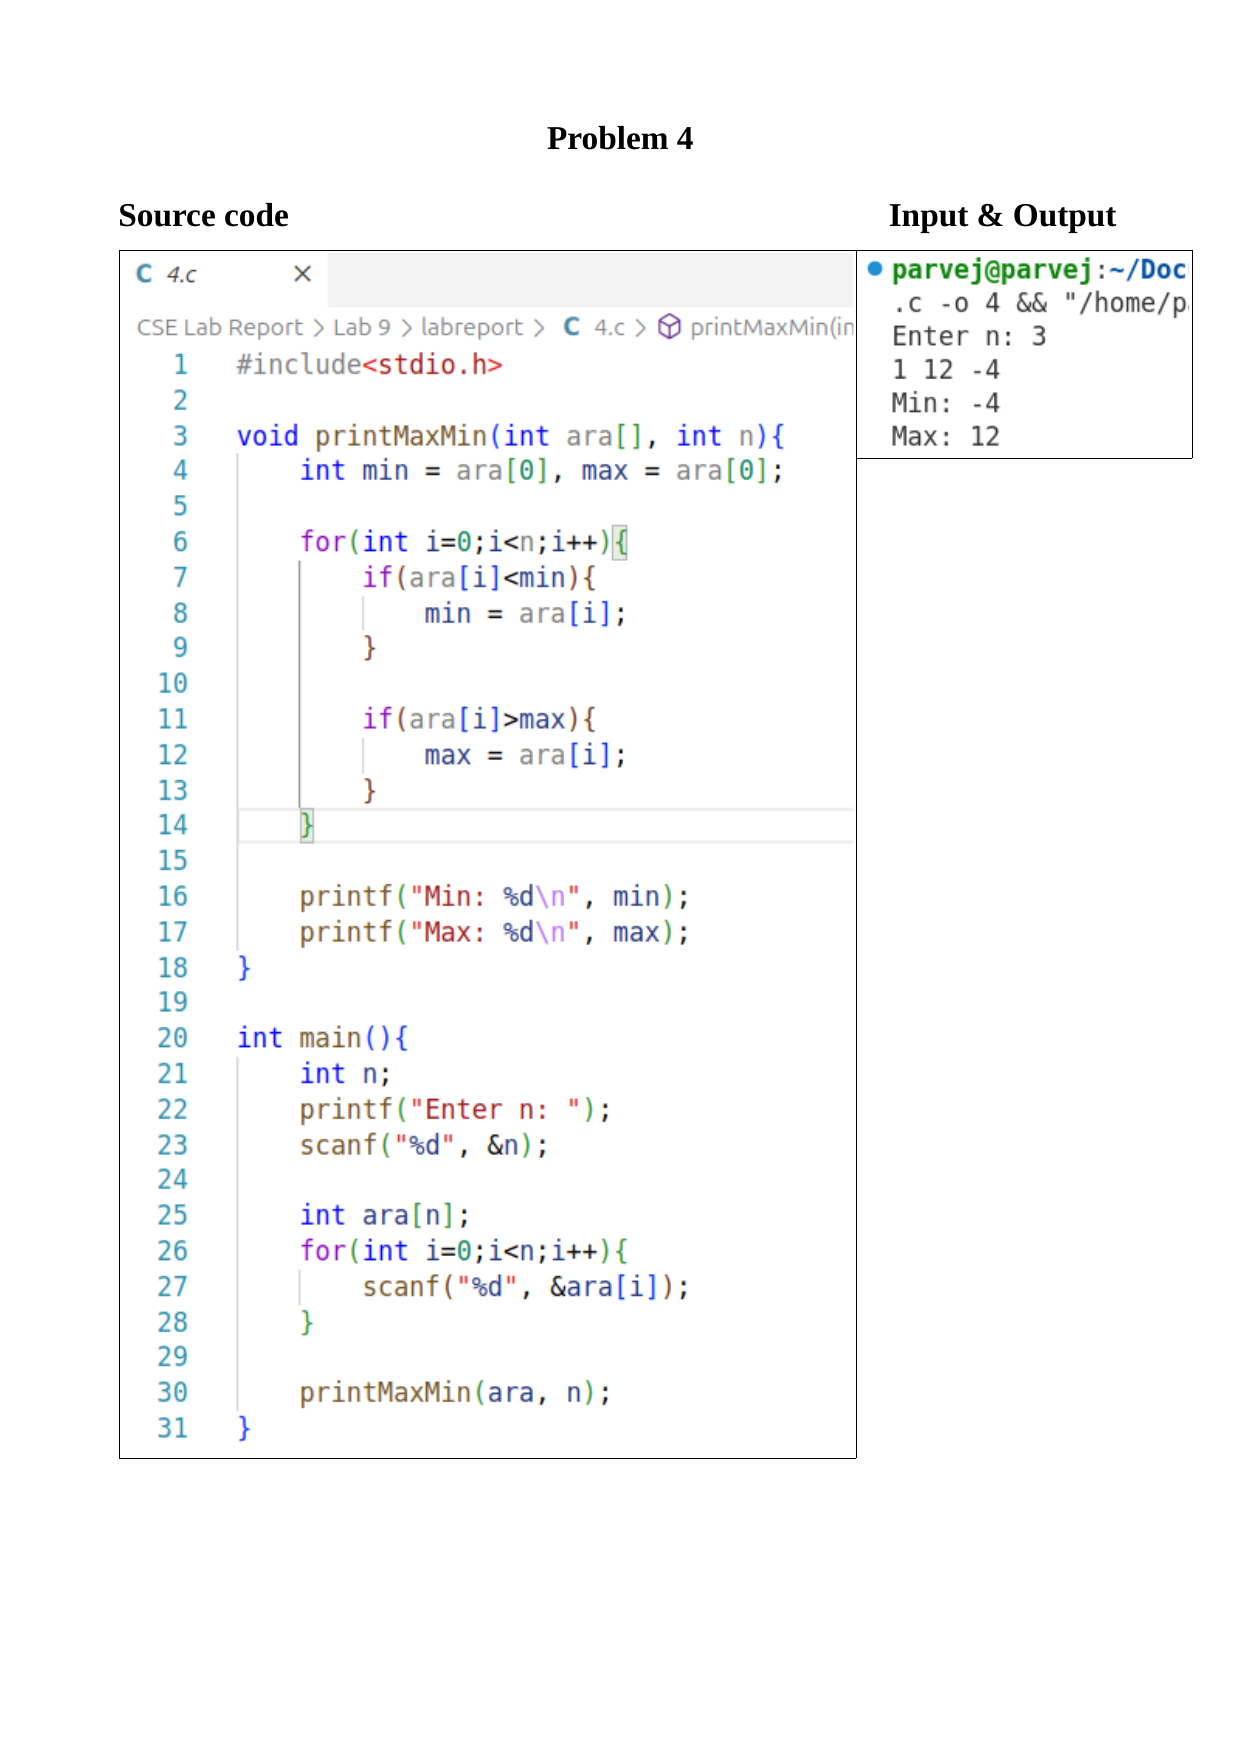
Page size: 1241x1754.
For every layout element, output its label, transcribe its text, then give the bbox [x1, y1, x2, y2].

picture [859, 253, 1190, 455]
picture [122, 253, 854, 1455]
text Problem 4 [118, 118, 1122, 156]
text Source code Input & Output [118, 195, 1122, 233]
